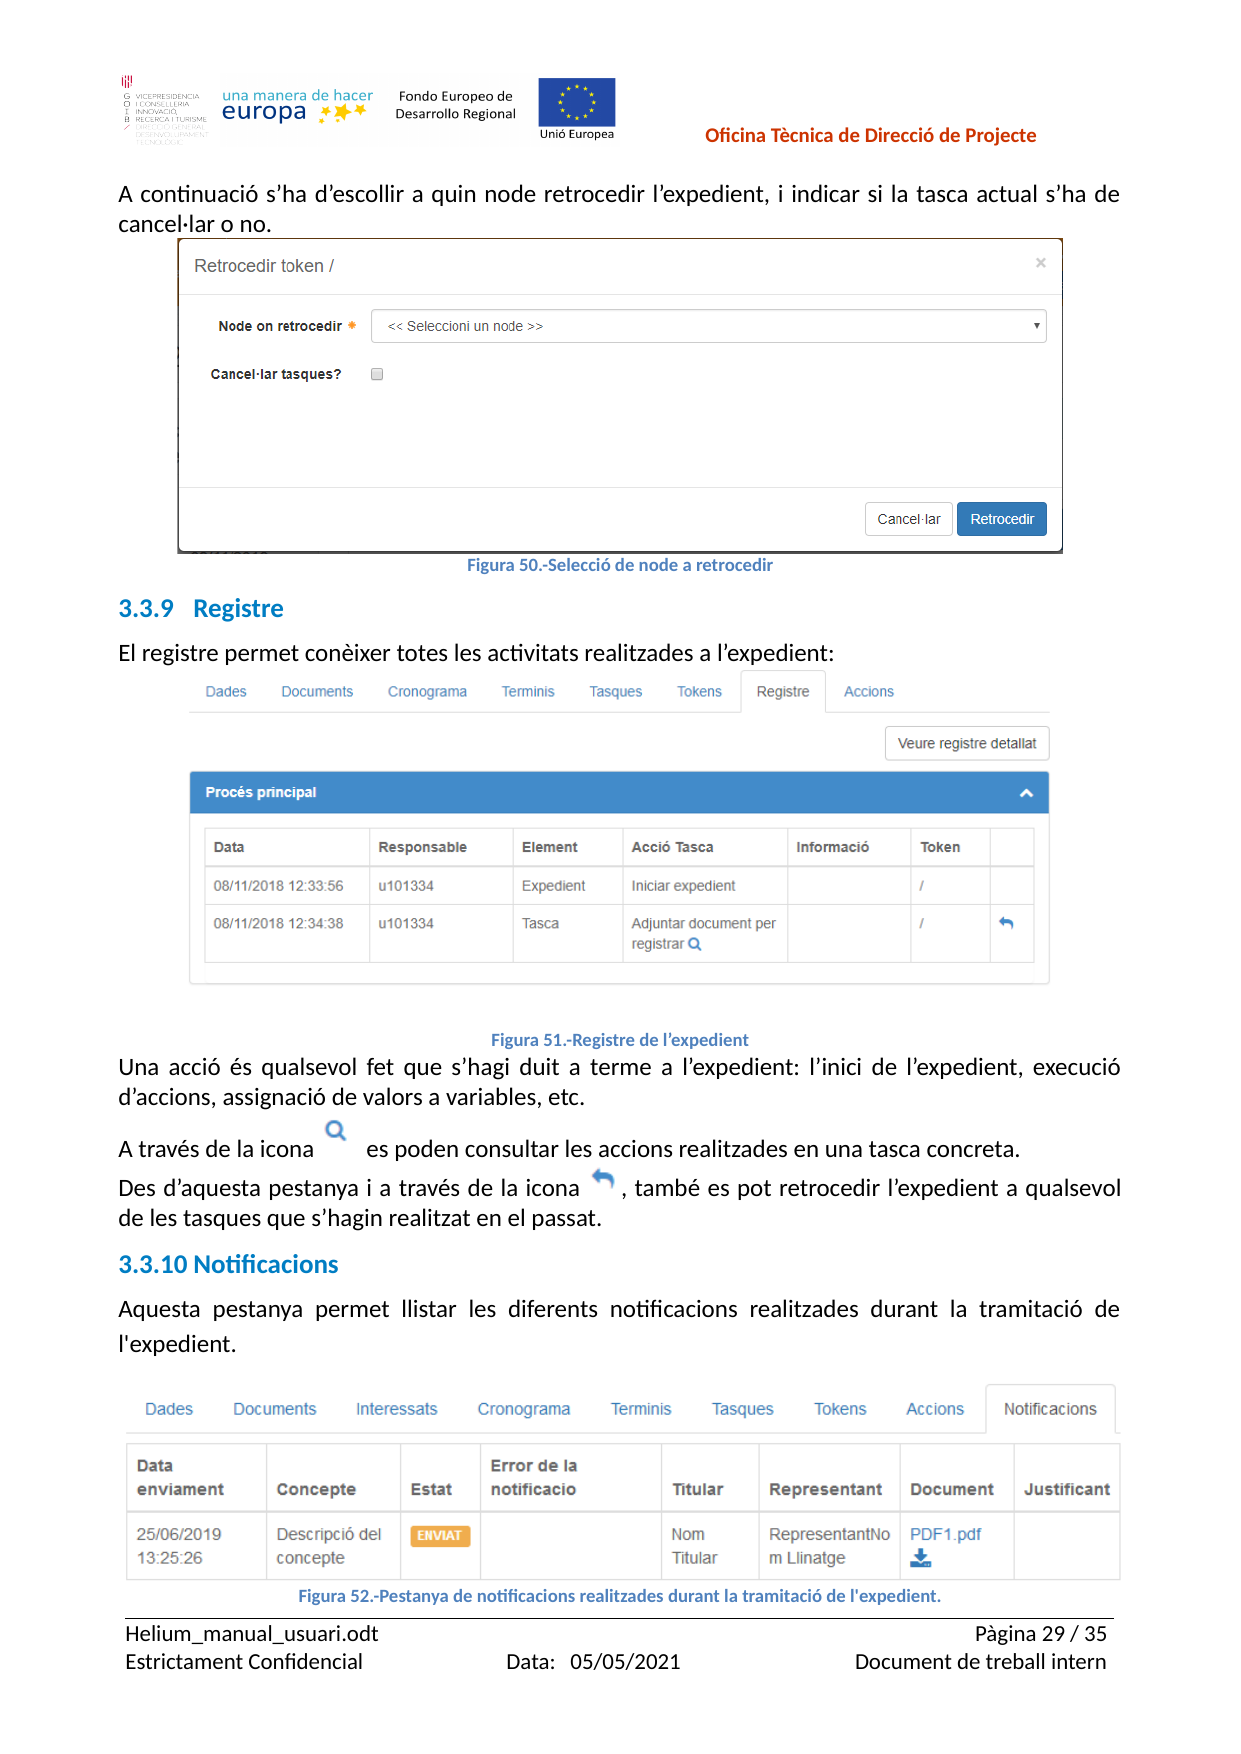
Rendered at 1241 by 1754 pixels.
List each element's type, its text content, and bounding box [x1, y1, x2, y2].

picture [219, 73, 621, 147]
text Figura 52.-Pestanya de notificacions realitzades durant la tramitació de l'expedient. [118, 1585, 1122, 1607]
picture [177, 238, 1063, 554]
text Figura 51.-Registre de l’expedient [118, 1028, 1122, 1051]
subtitle Registre [118, 591, 1122, 624]
subtitle Notificacions [118, 1247, 1122, 1281]
picture [177, 667, 1063, 1028]
text El registre permet conèixer totes les activitats realitzades a l’expedient: [118, 637, 1122, 667]
text A continuació s’ha d’escollir a quin node retrocedir l’expedient, i indicar si la tasca actual s’ha de cancel·lar o no. [118, 178, 1122, 239]
picture [320, 1111, 361, 1157]
text A través de la icona es poden consultar les accions realitzades en una tasca concreta. [118, 1112, 1122, 1163]
picture [588, 1163, 621, 1197]
text Des d’aquesta pestanya i a través de la icona , també es pot retrocedir l’expedient a qualsevol de les tasques que s’hagin realitzat en el passat. [118, 1163, 1122, 1233]
picture [118, 73, 213, 147]
picture [118, 1377, 1123, 1585]
text Figura 50.-Selecció de node a retrocedir [118, 554, 1122, 577]
text Aquesta pestanya permet llistar les diferents notificacions realitzades durant la tramitació de l'expedient. [118, 1293, 1122, 1358]
text Una acció és qualsevol fet que s’hagi duit a terme a l’expedient: l’inici de l’expedient, execució d’accions, assignació de valors a variables, etc. [118, 1051, 1122, 1112]
